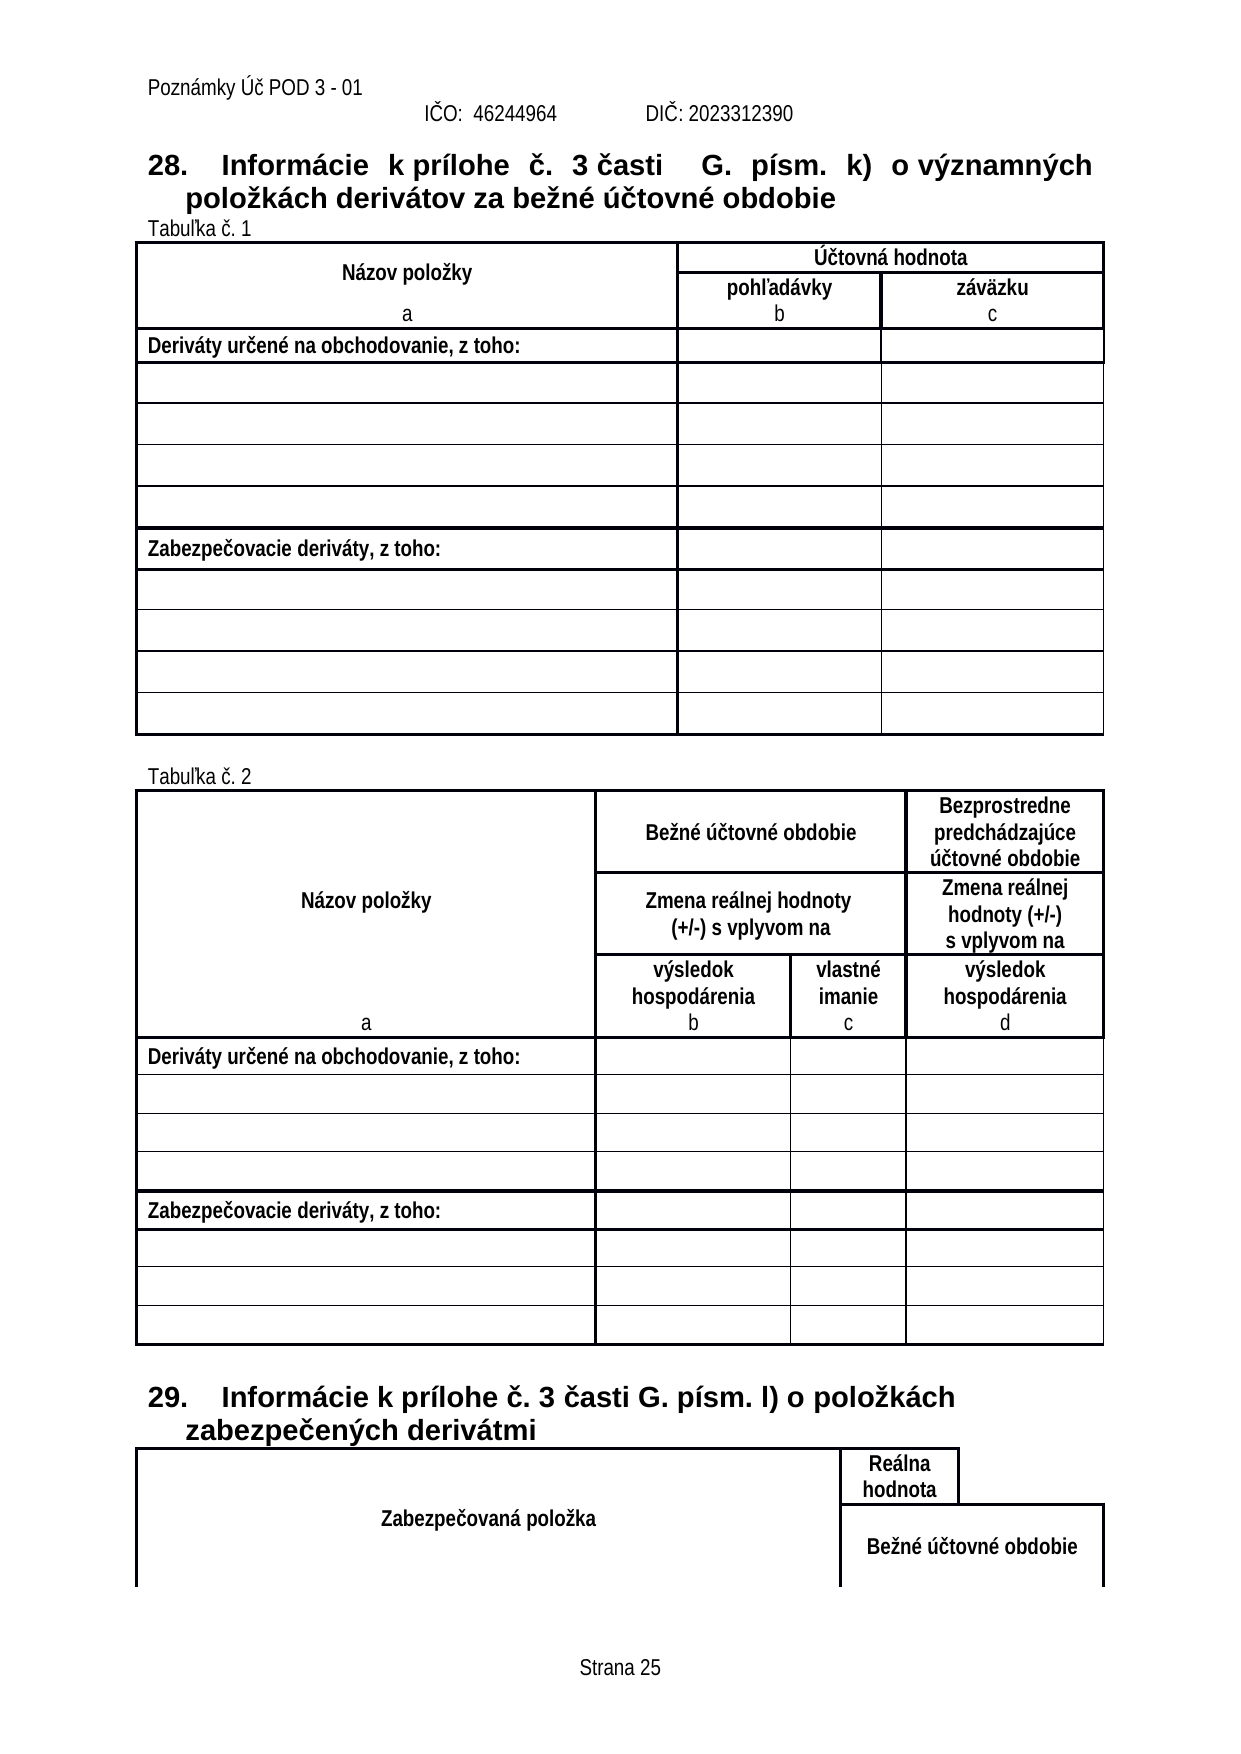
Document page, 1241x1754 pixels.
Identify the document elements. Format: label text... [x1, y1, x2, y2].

table_cell Deriváty určené na obchodovanie, z toho: [138, 330, 676, 361]
table_cell [791, 1267, 905, 1304]
table_cell [907, 1075, 1103, 1112]
table_cell [138, 1075, 594, 1112]
table_cell c [792, 1009, 904, 1036]
table_cell [907, 1306, 1103, 1343]
title Informácie k prílohe č. 3 časti G. písm. k) o významných položkách derivátov za bežné účtovné obdobie [148, 148, 1092, 215]
table_cell a [138, 300, 676, 327]
table_header Bežné účtovné obdobie [597, 792, 904, 871]
table_cell [597, 1231, 790, 1266]
table_cell [679, 404, 881, 444]
table_cell [138, 693, 676, 733]
table_cell [882, 610, 1103, 650]
table_cell [882, 445, 1103, 485]
table_cell [138, 364, 676, 402]
text Tabuľka č. 1 [148, 215, 1092, 241]
table_cell Deriváty určené na obchodovanie, z toho: [138, 1039, 594, 1074]
table_cell [597, 1267, 790, 1304]
table_cell [882, 571, 1103, 609]
table_cell [907, 1267, 1103, 1304]
table_cell výsledok hospodárenia [597, 956, 789, 1009]
table_cell [907, 1152, 1103, 1189]
table_cell [882, 330, 1103, 361]
table_header Účtovná hodnota [679, 244, 1102, 271]
table_cell [138, 487, 676, 526]
table_cell [679, 330, 880, 361]
table_cell [597, 1075, 790, 1112]
table_cell Bežné účtovné obdobie [842, 1506, 1102, 1587]
table_cell [679, 445, 881, 485]
table_cell [679, 571, 881, 609]
table_cell [597, 1039, 790, 1074]
table_cell Zabezpečovacie deriváty, z toho: [138, 530, 676, 568]
table_cell [882, 652, 1103, 692]
table_cell [138, 571, 676, 609]
table_cell [882, 530, 1103, 568]
table_cell [791, 1075, 905, 1112]
table_cell [791, 1039, 905, 1074]
table_cell [882, 487, 1103, 526]
table_cell [907, 1231, 1103, 1266]
table_cell [138, 1114, 594, 1151]
table_cell [138, 445, 676, 485]
table_cell [679, 530, 881, 568]
table_header Názov položky [138, 244, 676, 300]
table_cell [597, 1152, 790, 1189]
table_cell pohľadávky [679, 274, 879, 300]
table_cell [679, 610, 881, 650]
table_cell záväzku [883, 274, 1102, 300]
table_cell [138, 1152, 594, 1189]
table_cell [791, 1152, 905, 1189]
table_cell [907, 1039, 1103, 1074]
table_cell [138, 1267, 594, 1304]
table_cell [791, 1306, 905, 1343]
table_cell b [597, 1009, 789, 1036]
table_cell [679, 487, 881, 526]
table_cell [138, 610, 676, 650]
table_cell Zmena reálnej hodnoty (+/-) s vplyvom na [908, 874, 1102, 953]
table_cell [138, 404, 676, 444]
table_cell [882, 364, 1103, 402]
table_cell [907, 1114, 1103, 1151]
table_cell [791, 1193, 905, 1228]
table_cell Zmena reálnej hodnoty (+/-) s vplyvom na [597, 874, 904, 953]
table_cell c [883, 300, 1102, 327]
table_cell [882, 693, 1103, 733]
table_header Reálna hodnota [842, 1450, 957, 1503]
table_cell [679, 693, 881, 733]
table_cell Zabezpečovacie deriváty, z toho: [138, 1193, 594, 1228]
table_cell [138, 1306, 594, 1343]
text Tabuľka č. 2 [148, 763, 1092, 789]
table_cell [791, 1231, 905, 1266]
table_cell a [138, 1009, 594, 1036]
table_cell [138, 1231, 594, 1266]
table_header Bezprostredne predchádzajúce účtovné obdobie [908, 792, 1102, 871]
table_cell vlastné imanie [792, 956, 904, 1009]
table_cell [882, 404, 1103, 444]
table_cell b [679, 300, 879, 327]
table_cell d [908, 1009, 1102, 1036]
table_cell [791, 1114, 905, 1151]
table_cell výsledok hospodárenia [908, 956, 1102, 1009]
table_cell [138, 652, 676, 692]
title Informácie k prílohe č. 3 časti G. písm. l) o položkách zabezpečených derivátmi [148, 1380, 1092, 1447]
table_cell [907, 1193, 1103, 1228]
table_cell [597, 1193, 790, 1228]
table_cell [597, 1114, 790, 1151]
table_header Názov položky [138, 792, 594, 1009]
table_cell [679, 364, 881, 402]
table_cell [597, 1306, 790, 1343]
table_cell [679, 652, 881, 692]
table_header Zabezpečovaná položka [138, 1450, 839, 1587]
